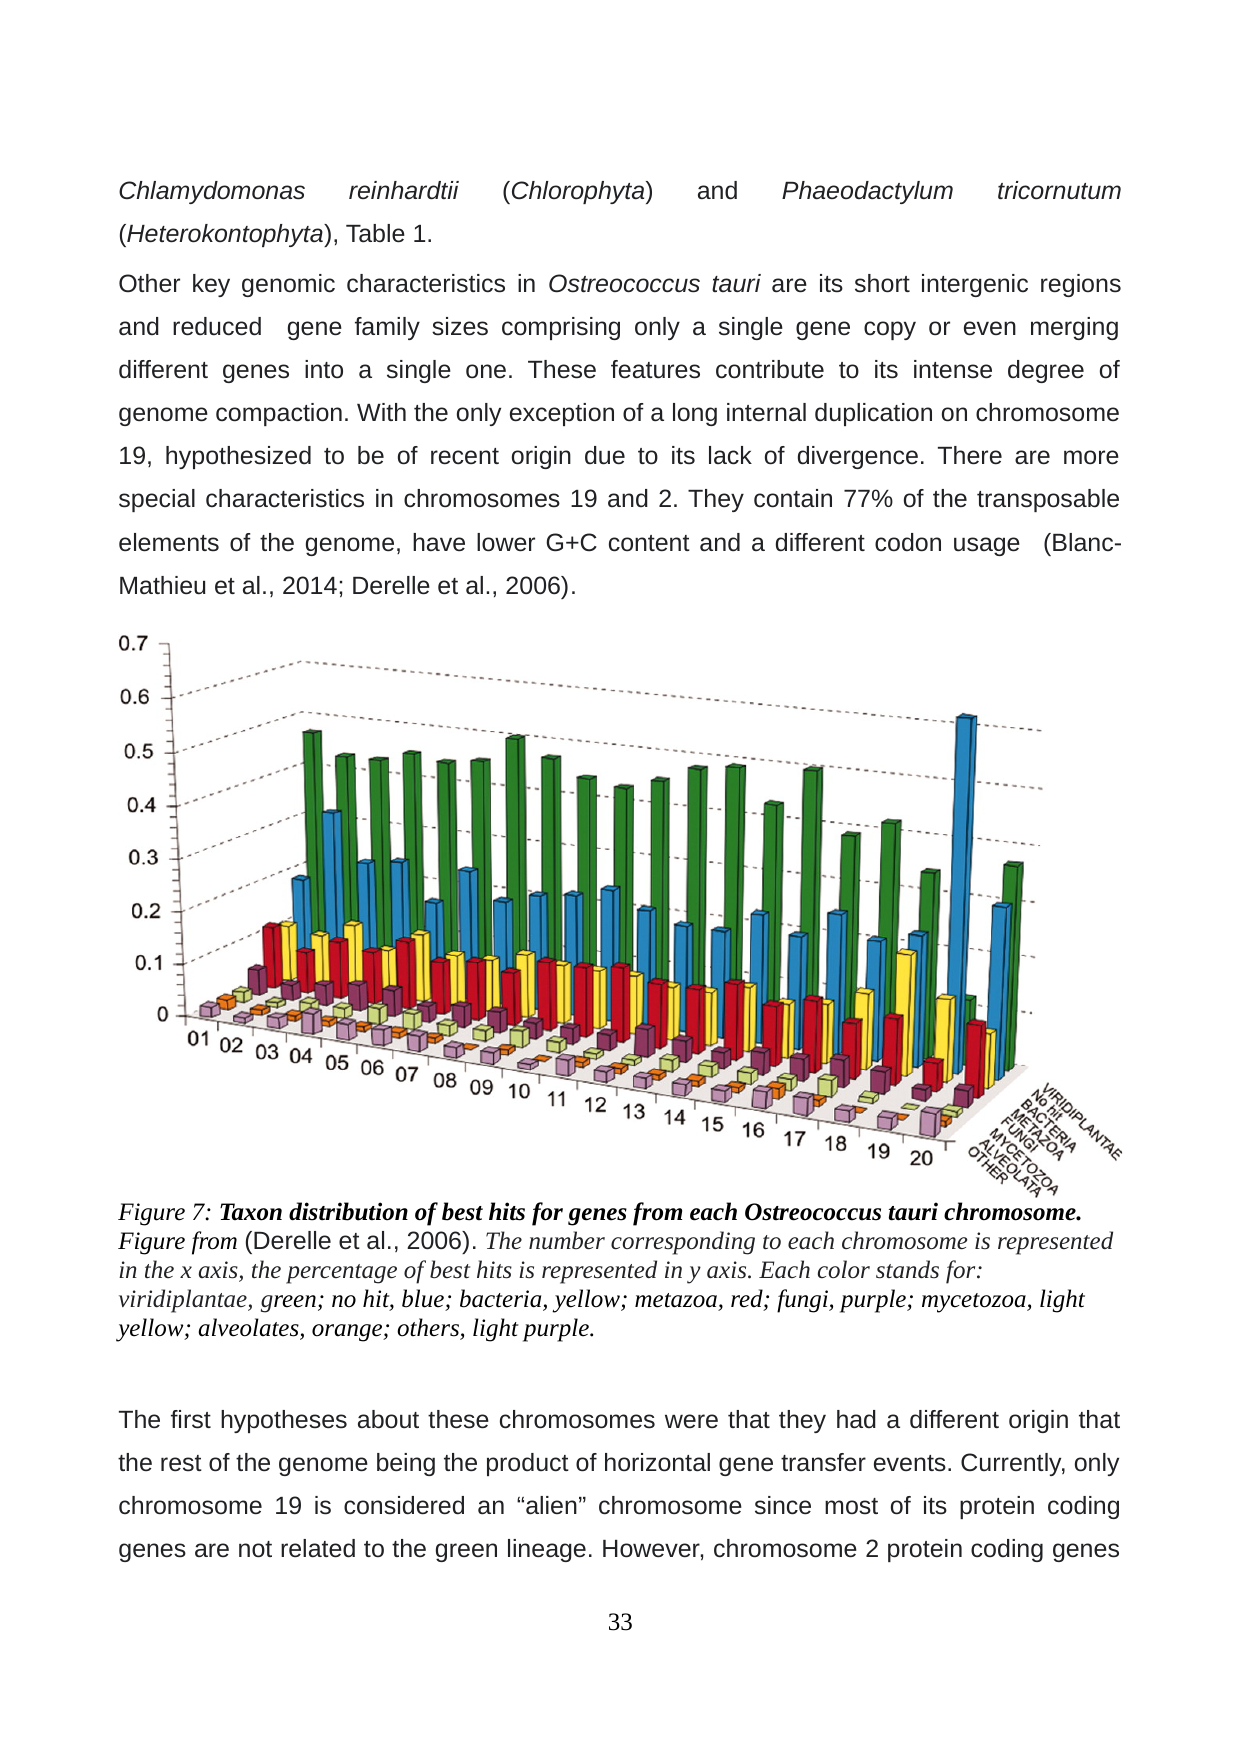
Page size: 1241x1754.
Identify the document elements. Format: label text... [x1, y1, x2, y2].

text Figure 7: Taxon distribution of best hits for genes from each Ostreococcus tauri chromosome. Figure from (Derelle et al., 2006)⁠. The number corresponding to each chromosome is represented in the x axis, the percentage of best hits is represented in y axis. Each color stands for: viridiplantae, green; no hit, blue; bacteria, yellow; metazoa, red; fungi, purple; mycetozoa, light yellow; alveolates, orange; others, light purple. [118, 1198, 1122, 1341]
picture [118, 632, 1123, 1198]
text Chlamydomonas reinhardtii (Chlorophyta) and Phaeodactylum tricornutum (Heterokontophyta), Table 1. [118, 176, 1122, 248]
text The first hypotheses about these chromosomes were that they had a different origin that the rest of the genome being the product of horizontal gene transfer events. Currently, only chromosome 19 is considered an “alien” chromosome since most of its protein coding genes are not related to the green lineage. However, chromosome 2 protein coding genes [118, 1405, 1122, 1563]
text Other key genomic characteristics in Ostreococcus tauri are its short intergenic regions and reduced gene family sizes comprising only a single gene copy or even merging different genes into a single one. These features contribute to its intense degree of genome compaction. With the only exception of a long internal duplication on chromosome 19, hypothesized to be of recent origin due to its lack of divergence. There are more special characteristics in chromosomes 19 and 2. They contain 77% of the transposable elements of the genome, have lower G+C content and a different codon usage (Blanc-Mathieu et al., 2014; Derelle et al., 2006)⁠. [118, 269, 1122, 599]
